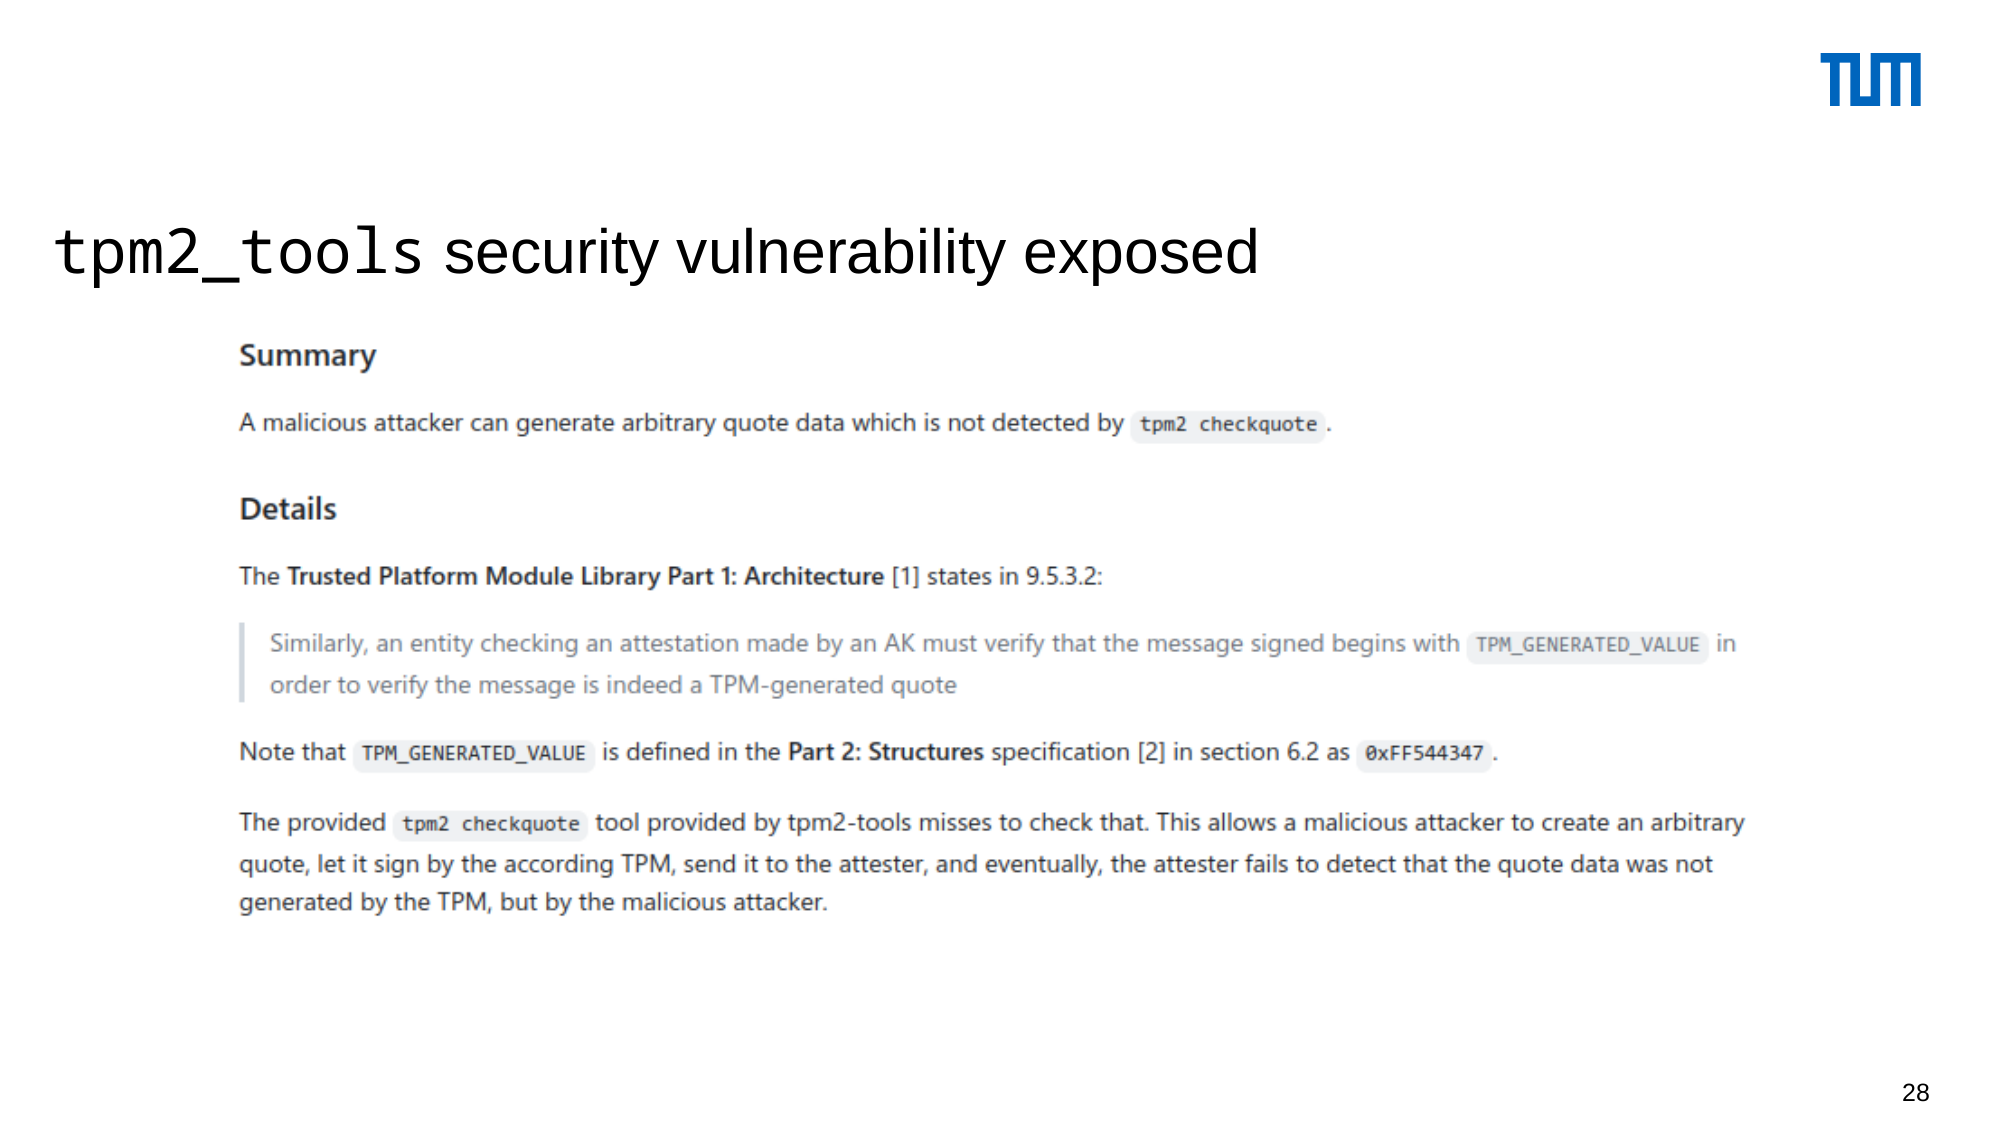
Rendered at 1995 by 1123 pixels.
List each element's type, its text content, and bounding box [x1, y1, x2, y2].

picture [216, 330, 1778, 945]
title tpm2_tools security vulnerability exposed [52, 133, 1453, 280]
